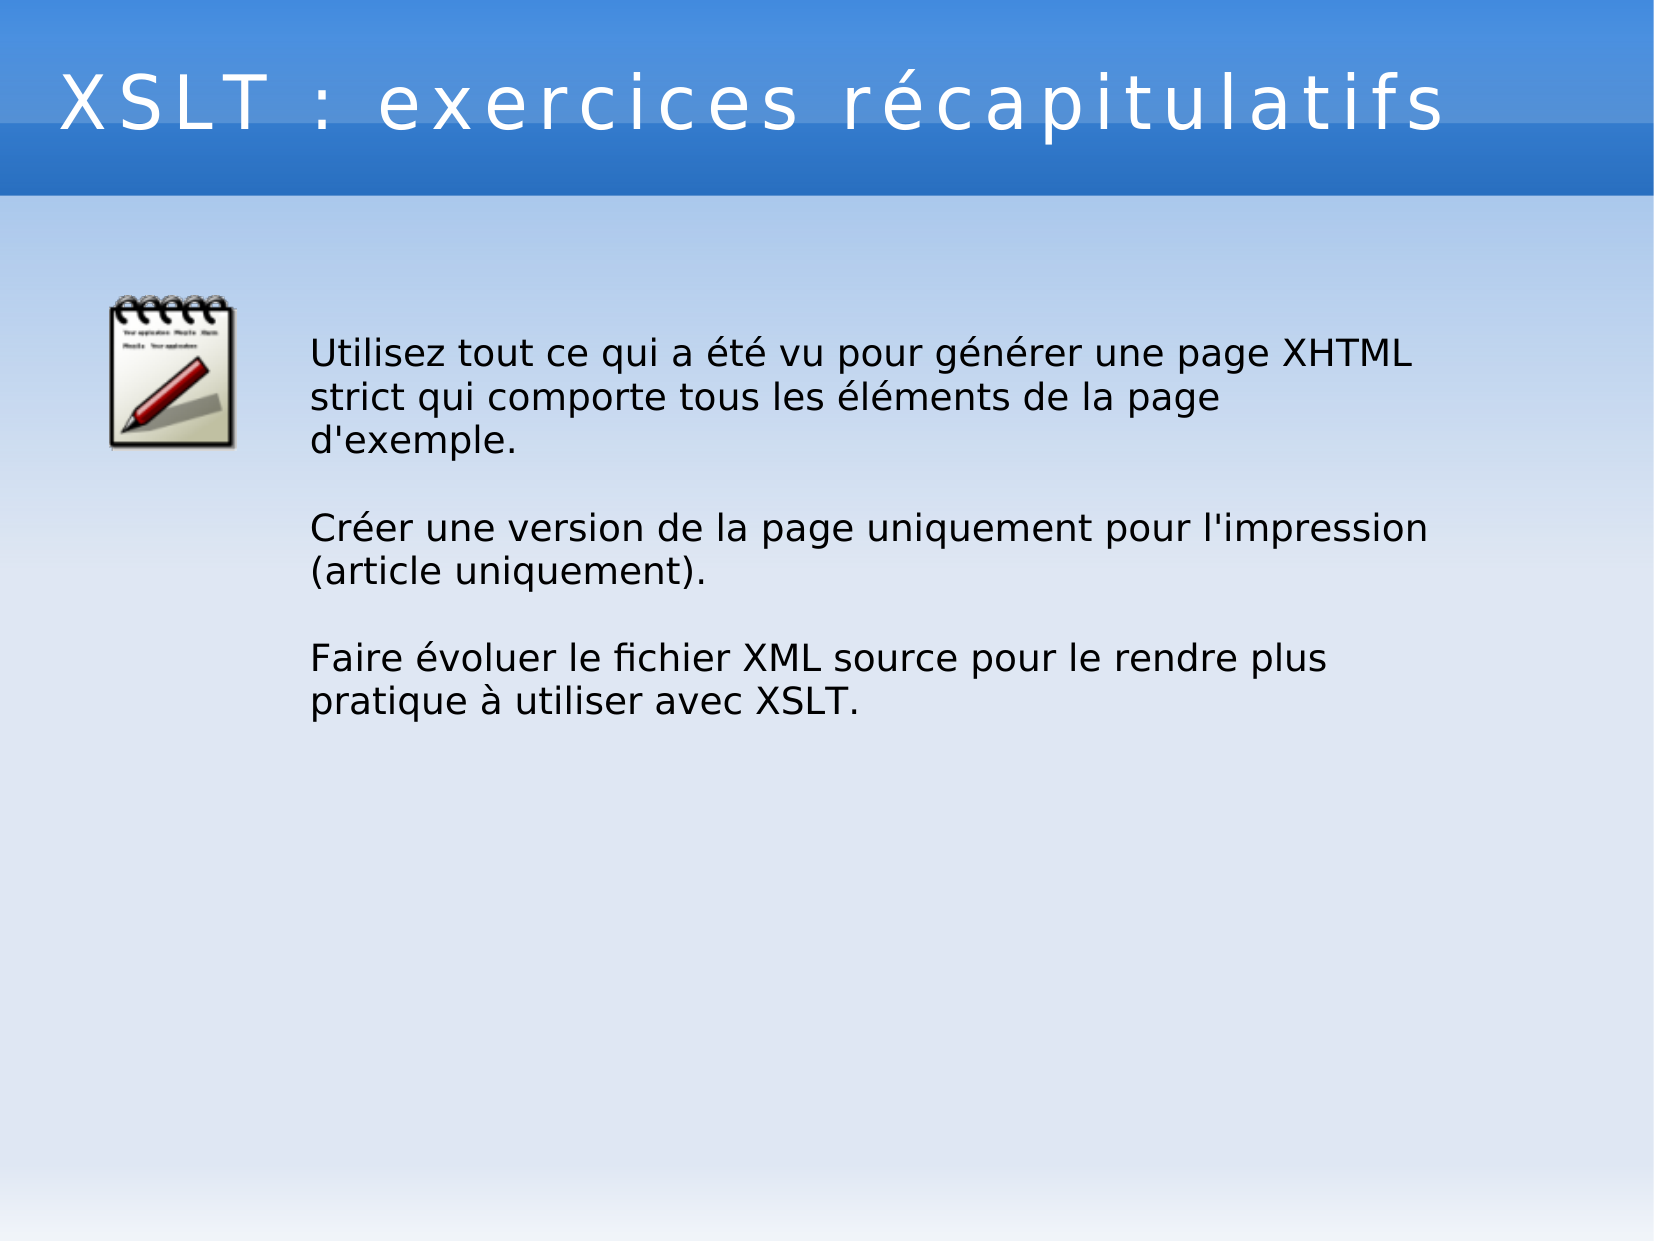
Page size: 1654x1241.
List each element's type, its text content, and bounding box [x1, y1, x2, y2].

picture [0, 0, 1654, 1241]
text_box Utilisez tout ce qui a été vu pour générer une page XHTML strict qui comporte tous les éléments de la page d'exemple. Créer une version de la page uniquement pour l'impression (article uniquement). Faire évoluer le fichier XML source pour le rendre plus pratique à utiliser avec XSLT. [295, 324, 1447, 736]
title XSLT : exercices récapitulatifs [59, 29, 1625, 178]
